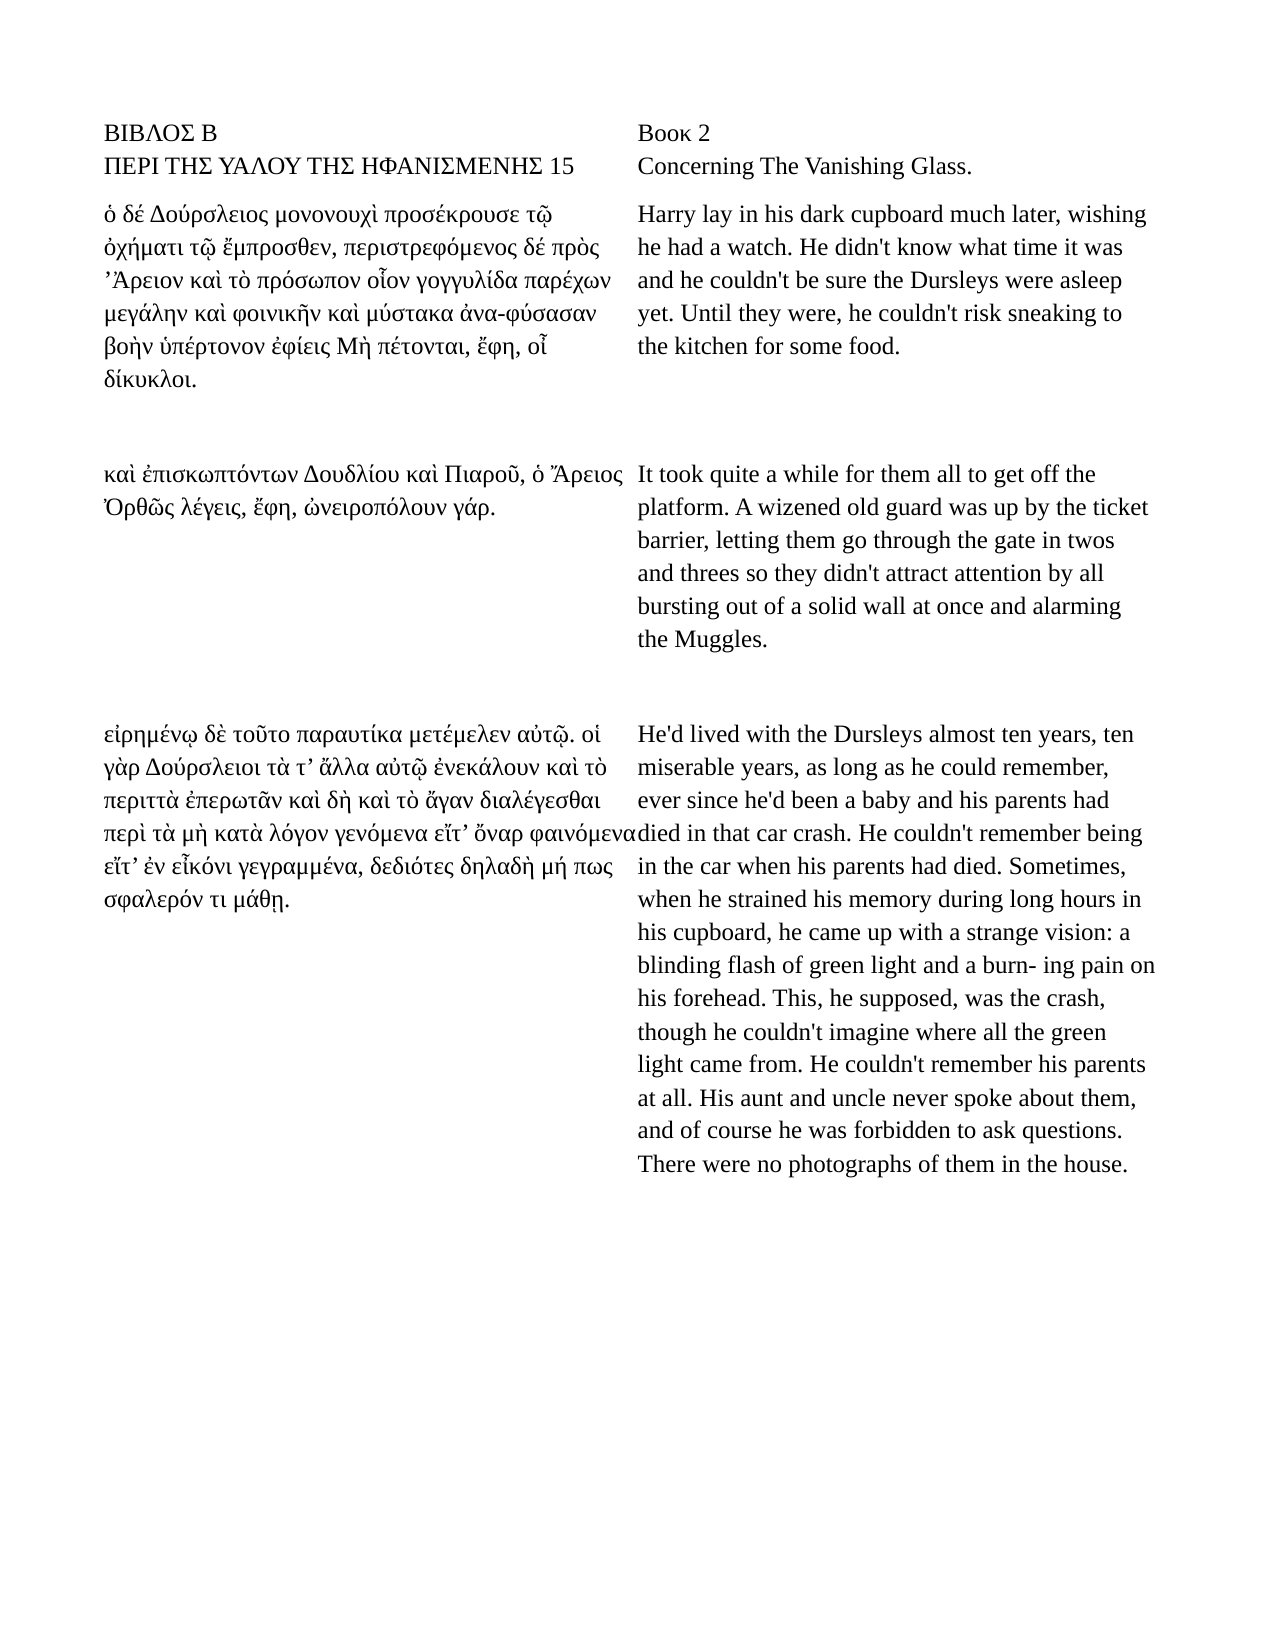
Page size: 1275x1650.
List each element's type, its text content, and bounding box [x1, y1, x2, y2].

table_cell [104, 672, 637, 719]
table_cell εἰρημένῳ δὲ τοῦτο παραυτίκα μετέμελεν αὐτῷ. οἱ γὰρ Δούρσλειοι τὰ τ’ ἄλλα αὐτῷ ἐνεκάλουν καὶ τὸ περιττὰ ἐπερωτᾶν καὶ δὴ καὶ τὸ ἄγαν διαλέγεσθαι περὶ τὰ μὴ κατὰ λόγον γενόμενα εἴτ’ ὄναρ φαινόμενα εἴτ’ ἐν εἶκόνι γεγραμμένα, δεδιότες δηλαδὴ μή πως σφαλερόν τι μάθῃ. [104, 719, 637, 1196]
table_cell It took quite a while for them all to get off the platform. A wizened old guard was up by the ticket barrier, letting them go through the gate in twos and threes so they didn't attract attention by all bursting out of a solid wall at once and alarming the Muggles. [638, 459, 1157, 672]
table_cell Harry lay in his dark cupboard much later, wishing he had a watch. He didn't know what time it was and he couldn't be sure the Dursleys were asleep yet. Until they were, he couldn't risk sneaking to the kitchen for some food. [638, 199, 1157, 411]
table_header Βοοκ 2 Concerning The Vanishing Glass. [638, 118, 1157, 199]
table_cell [638, 411, 1157, 459]
table_cell [638, 672, 1157, 719]
table_cell ὁ δέ Δούρσλειος μονονουχὶ προσέκρουσε τῷ ὀχήματι τῷ ἔμπροσθεν, περιστρεφόμενος δέ πρὸς ’Ἀρειον καὶ τὸ πρόσωπον οἷον γογγυλίδα παρέχων μεγάλην καὶ φοινικῆν καὶ μύστακα ἀνα-φύσασαν βοὴν ὑπέρτονον ἐφίεις Μὴ πέτονται, ἔφη, οἶ δίκυκλοι. [104, 199, 637, 411]
table_cell καὶ ἐπισκωπτόντων Δουδλίου καὶ Πιαροῦ, ὁ Ἄρειος Ὀρθῶς λέγεις, ἔφη, ὠνειροπόλουν γάρ. [104, 459, 637, 672]
table_cell [104, 411, 637, 459]
table_cell He'd lived with the Dursleys almost ten years, ten miserable years, as long as he could remember, ever since he'd been a baby and his parents had died in that car crash. He couldn't remember being in the car when his parents had died. Sometimes, when he strained his memory during long hours in his cupboard, he came up with a strange vision: a blinding flash of green light and a burn- ing pain on his forehead. This, he supposed, was the crash, though he couldn't imagine where all the green light came from. He couldn't remember his parents at all. His aunt and uncle never spoke about them, and of course he was forbidden to ask questions. There were no photographs of them in the house. [638, 719, 1157, 1196]
table_header ΒΙΒΛΟΣ Β ΠΕΡΙ ΤΗΣ ΥΑΛΟΥ ΤΗΣ ΗΦΑΝΙΣΜΕΝΗΣ 15 [104, 118, 637, 199]
